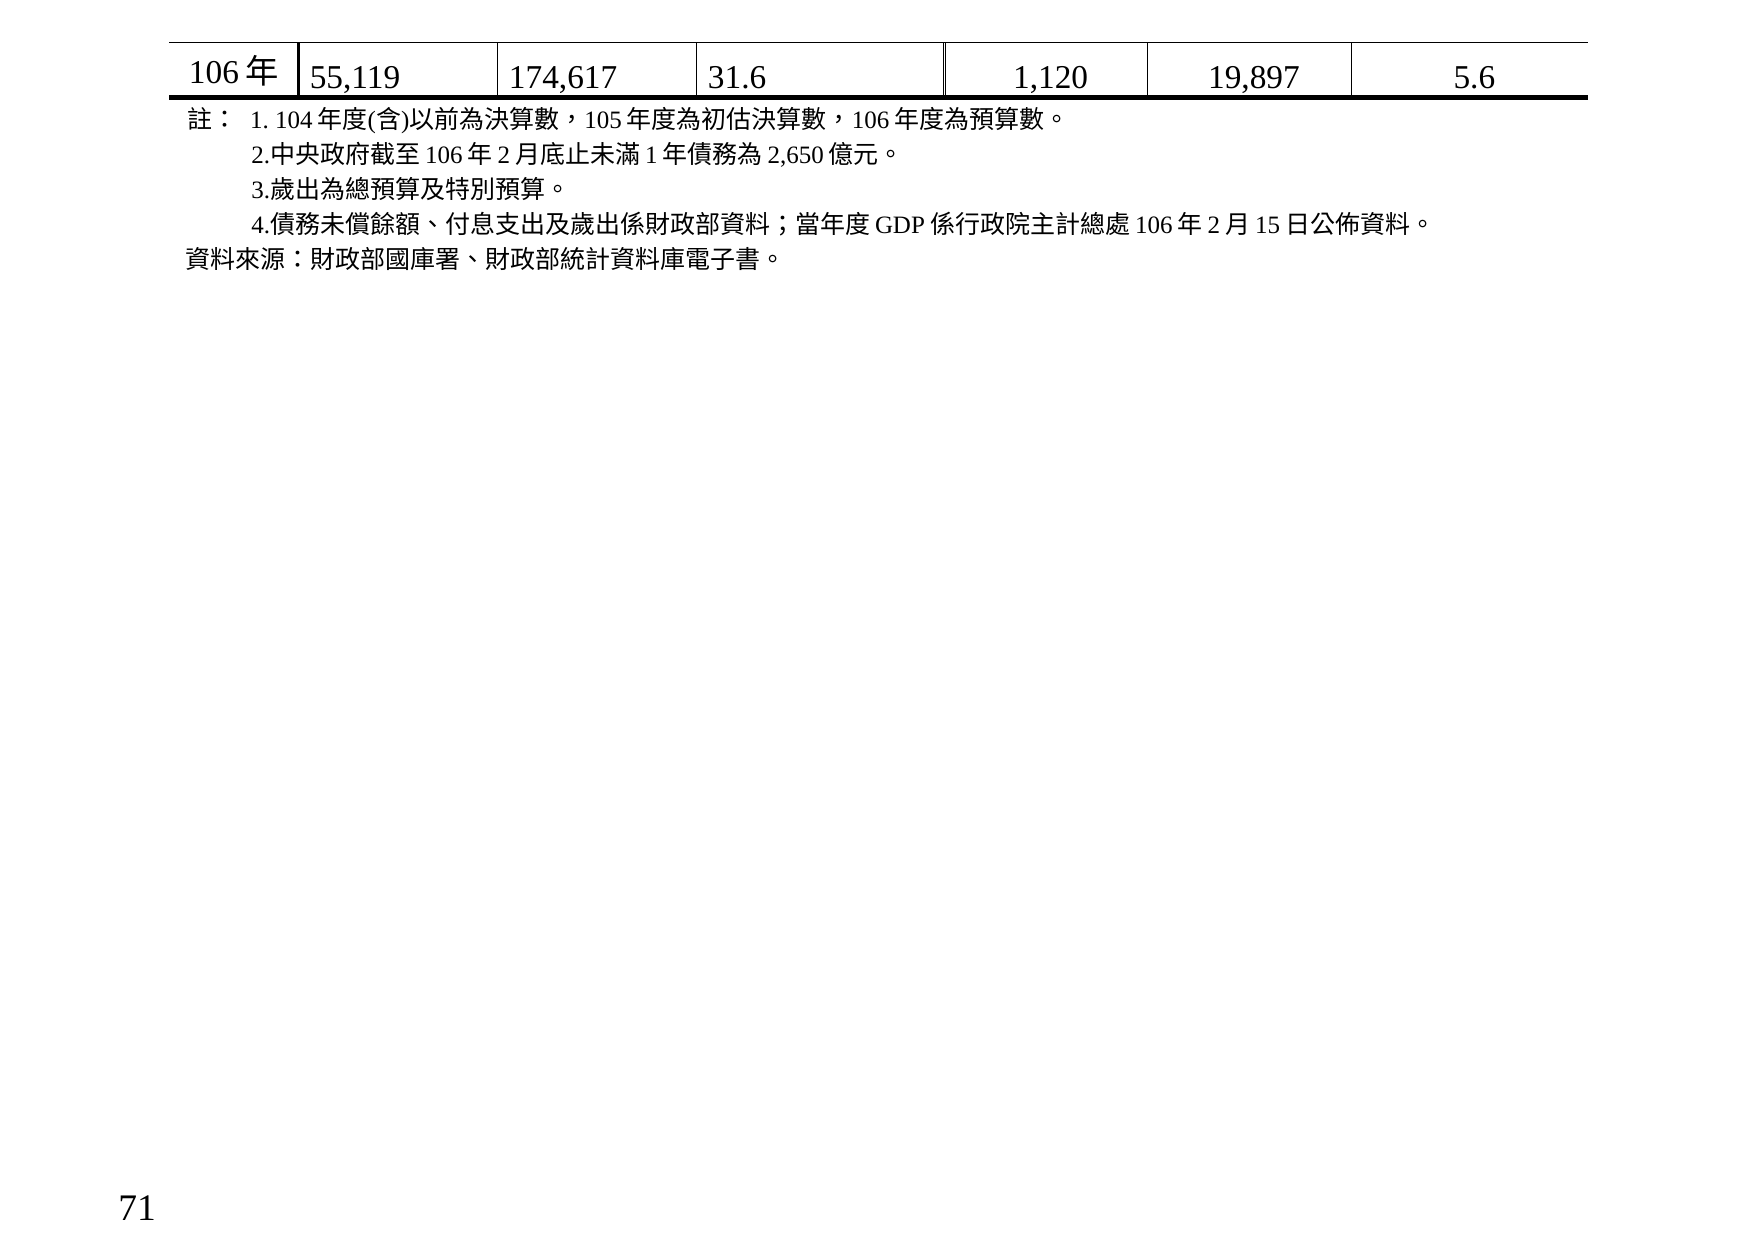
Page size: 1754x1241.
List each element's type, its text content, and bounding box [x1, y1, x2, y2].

table_cell 5.6 [1352, 43, 1588, 95]
table_cell 106年 [169, 43, 297, 95]
text 資料來源：財政部國庫署、財政部統計資料庫電子書。 [185, 244, 1587, 275]
table_cell 31.6 [697, 43, 943, 95]
text 註： 1. 104年度(含)以前為決算數，105年度為初估決算數，106年度為預算數。 [187, 104, 1587, 135]
table_cell 19,897 [1148, 43, 1351, 95]
text 4.債務未償餘額、付息支出及歲出係財政部資料；當年度GDP係行政院主計總處106年2月15日公佈資料。 [128, 209, 1602, 240]
table_cell 1,120 [946, 43, 1147, 95]
text 3.歲出為總預算及特別預算。 [128, 174, 1602, 205]
table_cell 55,119 [300, 43, 497, 95]
table_cell 174,617 [498, 43, 696, 95]
text 2.中央政府截至106年2月底止未滿1年債務為2,650億元。 [128, 139, 1602, 170]
